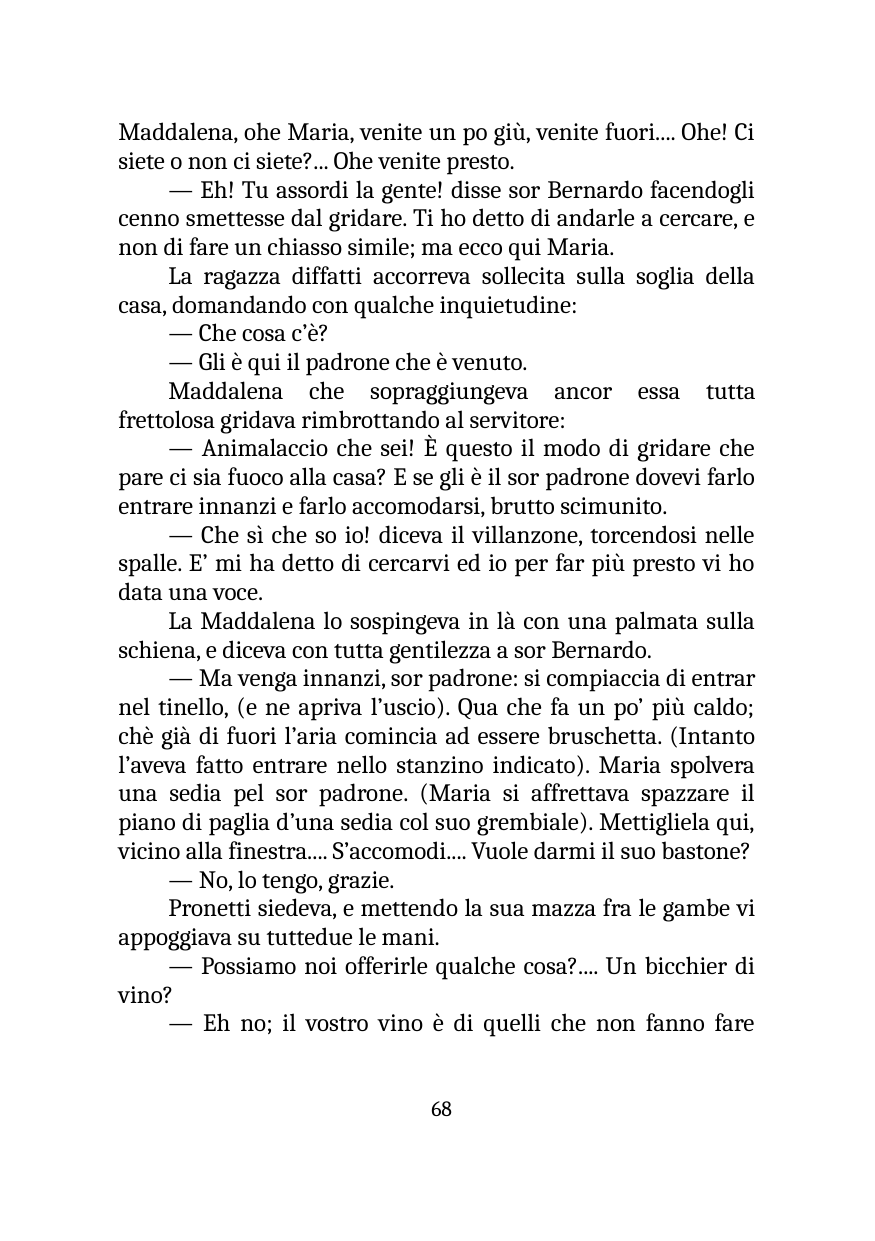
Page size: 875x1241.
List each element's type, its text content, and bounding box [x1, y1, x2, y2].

text — Eh no; il vostro vino è di quelli che non fanno fare [118, 1009, 756, 1038]
text — Gli è qui il padrone che è venuto. [118, 348, 756, 377]
text — Animalaccio che sei! È questo il modo di gridare che pare ci sia fuoco alla casa? E se gli è il sor padrone dovevi farlo entrare innanzi e farlo accomodarsi, brutto scimunito. [118, 434, 756, 521]
text La Maddalena lo sospingeva in là con una palmata sulla schiena, e diceva con tutta gentilezza a sor Bernardo. [118, 607, 756, 664]
text Maddalena, ohe Maria, venite un po giù, venite fuori.... Ohe! Ci siete o non ci siete?... Ohe venite presto. [118, 118, 756, 176]
text — Eh! Tu assordi la gente! disse sor Bernardo facendogli cenno smettesse dal gridare. Ti ho detto di andarle a cercare, e non di fare un chiasso simile; ma ecco qui Maria. [118, 176, 756, 262]
text La ragazza diffatti accorreva sollecita sulla soglia della casa, domandando con qualche inquietudine: [118, 262, 756, 319]
text Maddalena che sopraggiungeva ancor essa tutta frettolosa gridava rimbrottando al servitore: [118, 377, 756, 434]
text Pronetti siedeva, e mettendo la sua mazza fra le gambe vi appoggiava su tuttedue le mani. [118, 894, 756, 952]
text — No, lo tengo, grazie. [118, 866, 756, 894]
text — Ma venga innanzi, sor padrone: si compiaccia di entrar nel tinello, (e ne apriva l’uscio). Qua che fa un po’ più caldo; chè già di fuori l’aria comincia ad essere bruschetta. (Intanto l’aveva fatto entrare nello stanzino indicato). Maria spolvera una sedia pel sor padrone. (Maria si affrettava spazzare il piano di paglia d’una sedia col suo grembiale). Mettigliela qui, vicino alla finestra.... S’accomodi.... Vuole darmi il suo bastone? [118, 664, 756, 866]
text — Possiamo noi offerirle qualche cosa?.... Un bicchier di vino? [118, 952, 756, 1009]
text — Che sì che so io! diceva il villanzone, torcendosi nelle spalle. E’ mi ha detto di cercarvi ed io per far più presto vi ho data una voce. [118, 521, 756, 607]
text — Che cosa c’è? [118, 319, 756, 348]
